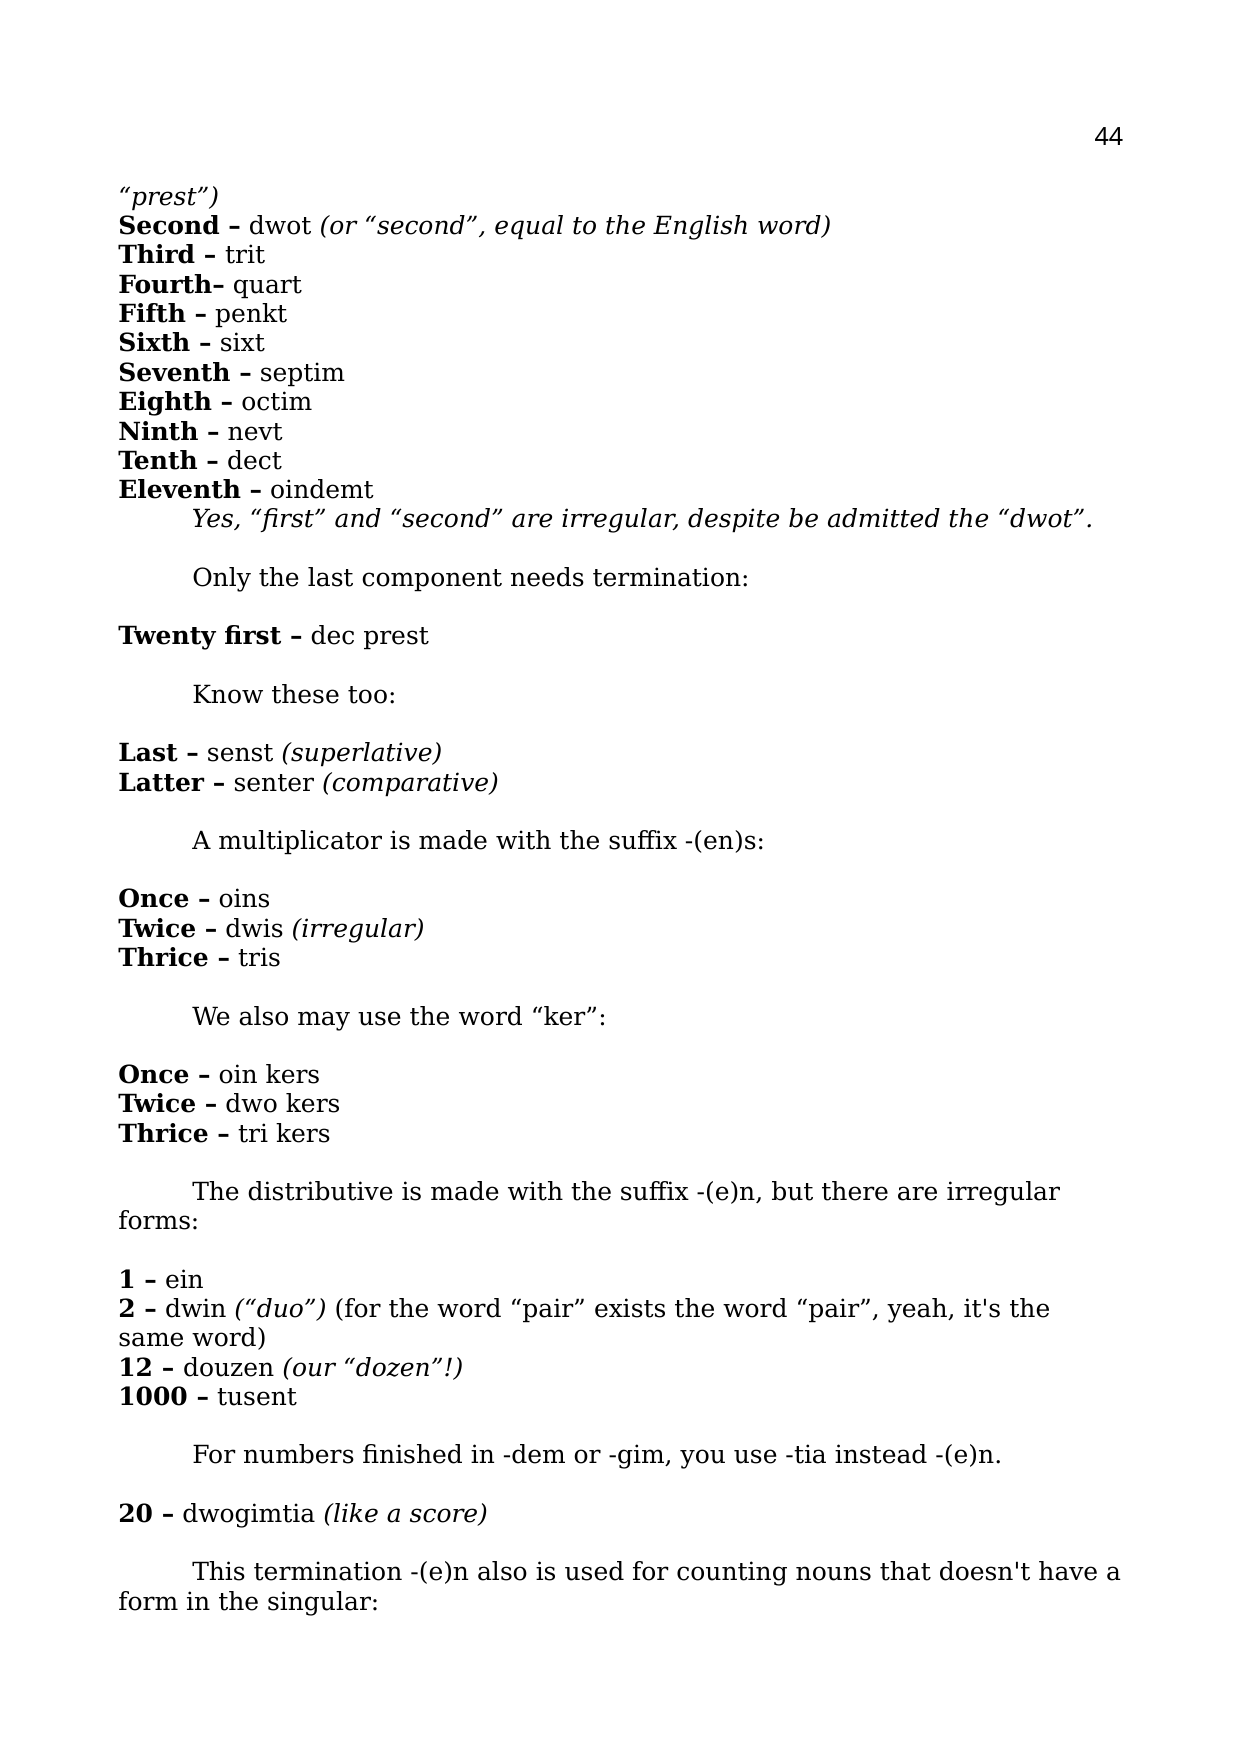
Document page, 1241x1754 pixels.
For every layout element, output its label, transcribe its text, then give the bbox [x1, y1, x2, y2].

text Latter – senter (comparative) [118, 767, 1123, 797]
text We also may use the word “ker”: [118, 1002, 1123, 1031]
text Twice – dwo kers [118, 1089, 1123, 1119]
text Once – oin kers [118, 1060, 1123, 1089]
text Twenty first – dec prest [118, 621, 1123, 651]
text Twice – dwis (irregular) [118, 914, 1123, 943]
text 1 – ein [118, 1265, 1123, 1294]
text This termination -(e)n also is used for counting nouns that doesn't have a form in the singular: [118, 1557, 1123, 1616]
text Eighth – octim [118, 387, 1123, 416]
text The distributive is made with the suffix -(e)n, but there are irregular forms: [118, 1177, 1123, 1236]
text 2 – dwin (“duo”) (for the word “pair” exists the word “pair”, yeah, it's the same word) [118, 1294, 1123, 1353]
text Second – dwot (or “second”, equal to the English word) [118, 211, 1123, 240]
text Yes, “first” and “second” are irregular, despite be admitted the “dwot”. [192, 504, 1123, 534]
text Once – oins [118, 884, 1123, 914]
text 20 – dwogimtia (like a score) [118, 1499, 1123, 1528]
text Fourth– quart [118, 269, 1123, 299]
text Thrice – tris [118, 943, 1123, 972]
text For numbers finished in -dem or -gim, you use -tia instead -(e)n. [118, 1441, 1123, 1470]
text 1000 – tusent [118, 1382, 1123, 1411]
text Last – senst (superlative) [118, 738, 1123, 767]
text Sixth – sixt [118, 328, 1123, 358]
text Thrice – tri kers [118, 1119, 1123, 1148]
text Seventh – septim [118, 358, 1123, 387]
text 12 – douzen (our “dozen”!) [118, 1353, 1123, 1382]
text Tenth – dect [118, 446, 1123, 475]
text Know these too: [118, 680, 1123, 709]
text Fifth – penkt [118, 299, 1123, 328]
text “prest”) [118, 182, 1123, 211]
text Third – trit [118, 240, 1123, 269]
text Only the last component needs termination: [118, 563, 1123, 592]
text Ninth – nevt [118, 416, 1123, 446]
text A multiplicator is made with the suffix -(en)s: [118, 826, 1123, 855]
text Eleventh – oindemt [118, 475, 1123, 504]
